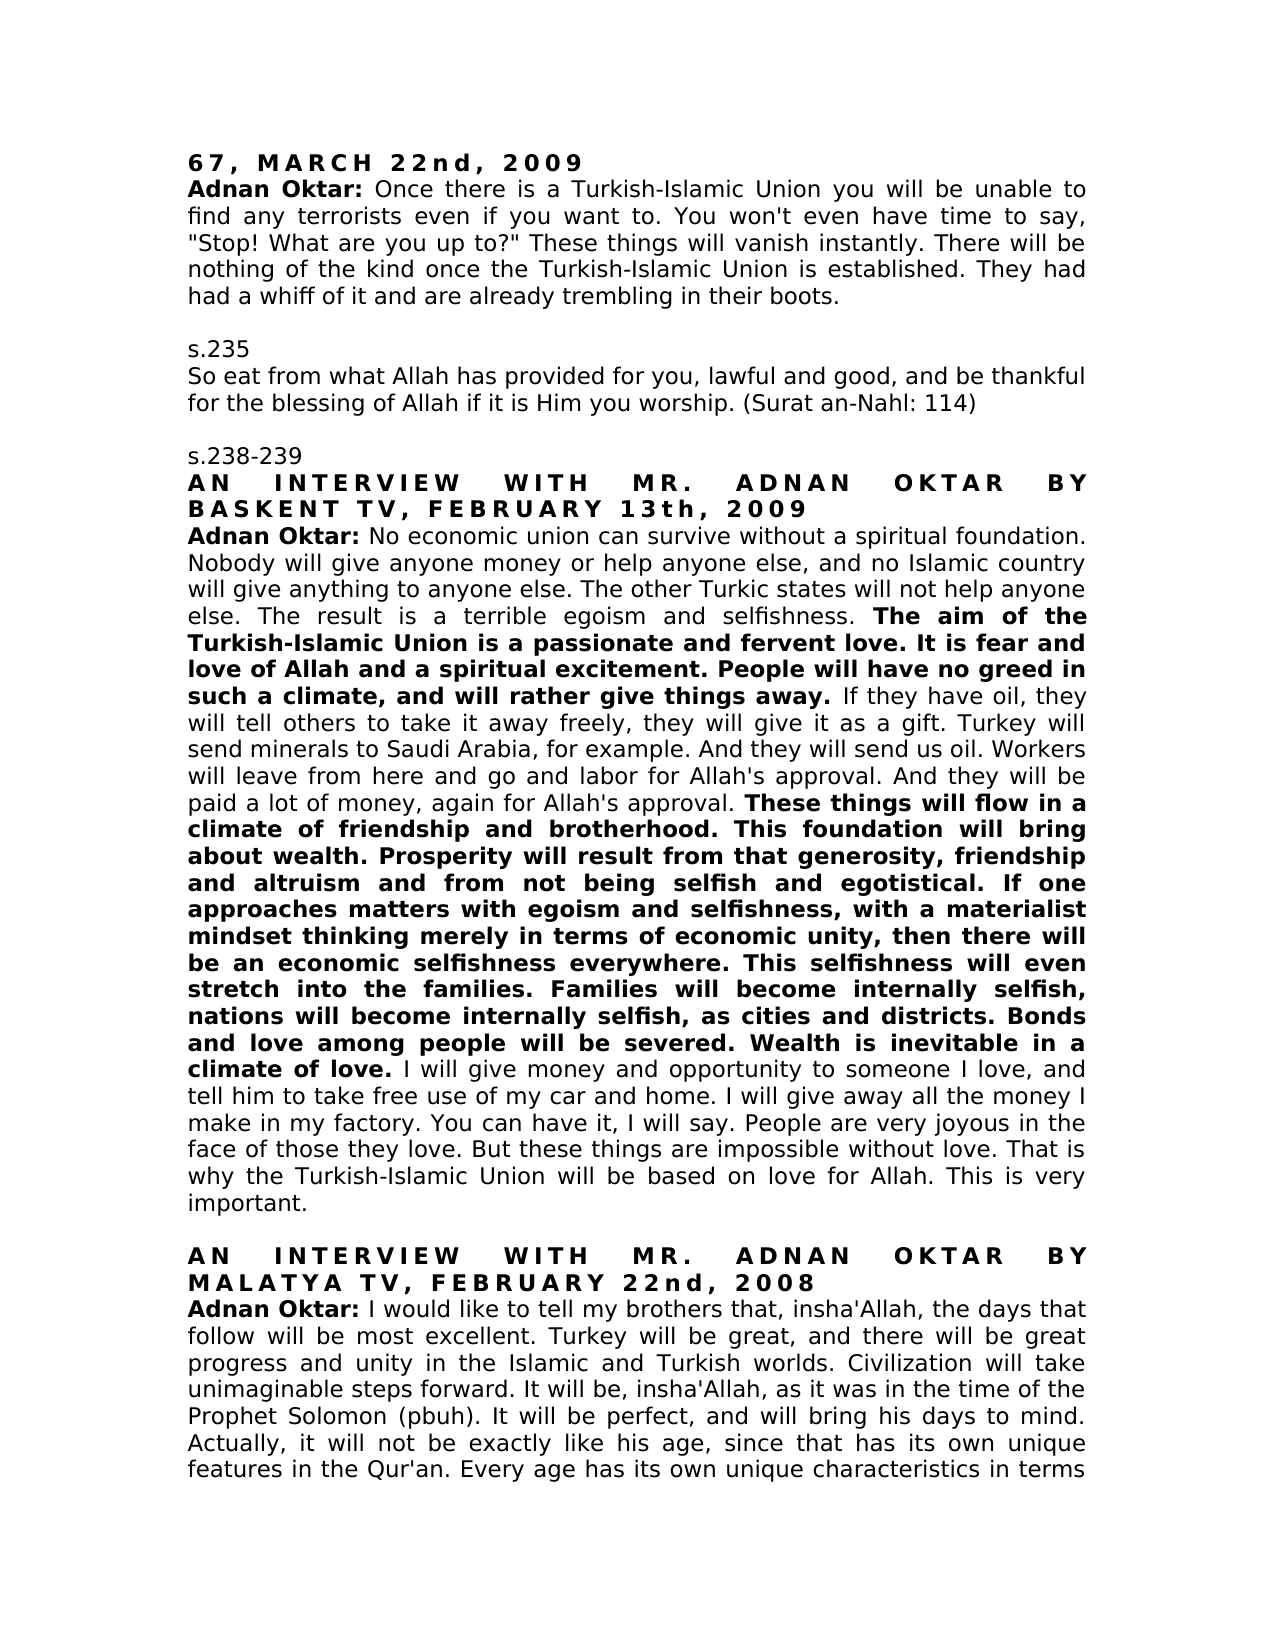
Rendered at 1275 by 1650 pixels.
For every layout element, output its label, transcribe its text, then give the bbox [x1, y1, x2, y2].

text 67, MARCH 22nd, 2009 [187, 150, 1087, 177]
text AN INTERVIEW WITH MR. ADNAN OKTAR BY BASKENT TV, FEBRUARY 13th, 2009 [187, 470, 1087, 523]
text AN INTERVIEW WITH MR. ADNAN OKTAR BY MALATYA TV, FEBRUARY 22nd, 2008 [187, 1243, 1087, 1297]
text s.235 [187, 337, 1087, 363]
text Adnan Oktar: No economic union can survive without a spiritual foundation. Nobody will give anyone money or help anyone else, and no Islamic country will give anything to anyone else. The other Turkic states will not help anyone else. The result is a terrible egoism and selfishness. The aim of the Turkish-Islamic Union is a passionate and fervent love. It is fear and love of Allah and a spiritual excitement. People will have no greed in such a climate, and will rather give things away. If they have oil, they will tell others to take it away freely, they will give it as a gift. Turkey will send minerals to Saudi Arabia, for example. And they will send us oil. Workers will leave from here and go and labor for Allah's approval. And they will be paid a lot of money, again for Allah's approval. These things will flow in a climate of friendship and brotherhood. This foundation will bring about wealth. Prosperity will result from that generosity, friendship and altruism and from not being selfish and egotistical. If one approaches matters with egoism and selfishness, with a materialist mindset thinking merely in terms of economic unity, then there will be an economic selfishness everywhere. This selfishness will even stretch into the families. Families will become internally selfish, nations will become internally selfish, as cities and districts. Bonds and love among people will be severed. Wealth is inevitable in a climate of love. I will give money and opportunity to someone I love, and tell him to take free use of my car and home. I will give away all the money I make in my factory. You can have it, I will say. People are very joyous in the face of those they love. But these things are impossible without love. That is why the Turkish-Islamic Union will be based on love for Allah. This is very important. [187, 523, 1087, 1217]
text So eat from what Allah has provided for you, lawful and good, and be thankful for the blessing of Allah if it is Him you worship. (Surat an-Nahl: 114) [187, 363, 1087, 417]
text s.238-239 [187, 443, 1087, 470]
text Adnan Oktar: I would like to tell my brothers that, insha'Allah, the days that follow will be most excellent. Turkey will be great, and there will be great progress and unity in the Islamic and Turkish worlds. Civilization will take unimaginable steps forward. It will be, insha'Allah, as it was in the time of the Prophet Solomon (pbuh). It will be perfect, and will bring his days to mind. Actually, it will not be exactly like his age, since that has its own unique features in the Qur'an. Every age has its own unique characteristics in terms [187, 1297, 1087, 1483]
text Adnan Oktar: Once there is a Turkish-Islamic Union you will be unable to find any terrorists even if you want to. You won't even have time to say, "Stop! What are you up to?" These things will vanish instantly. There will be nothing of the kind once the Turkish-Islamic Union is established. They had had a whiff of it and are already trembling in their boots. [187, 177, 1087, 310]
